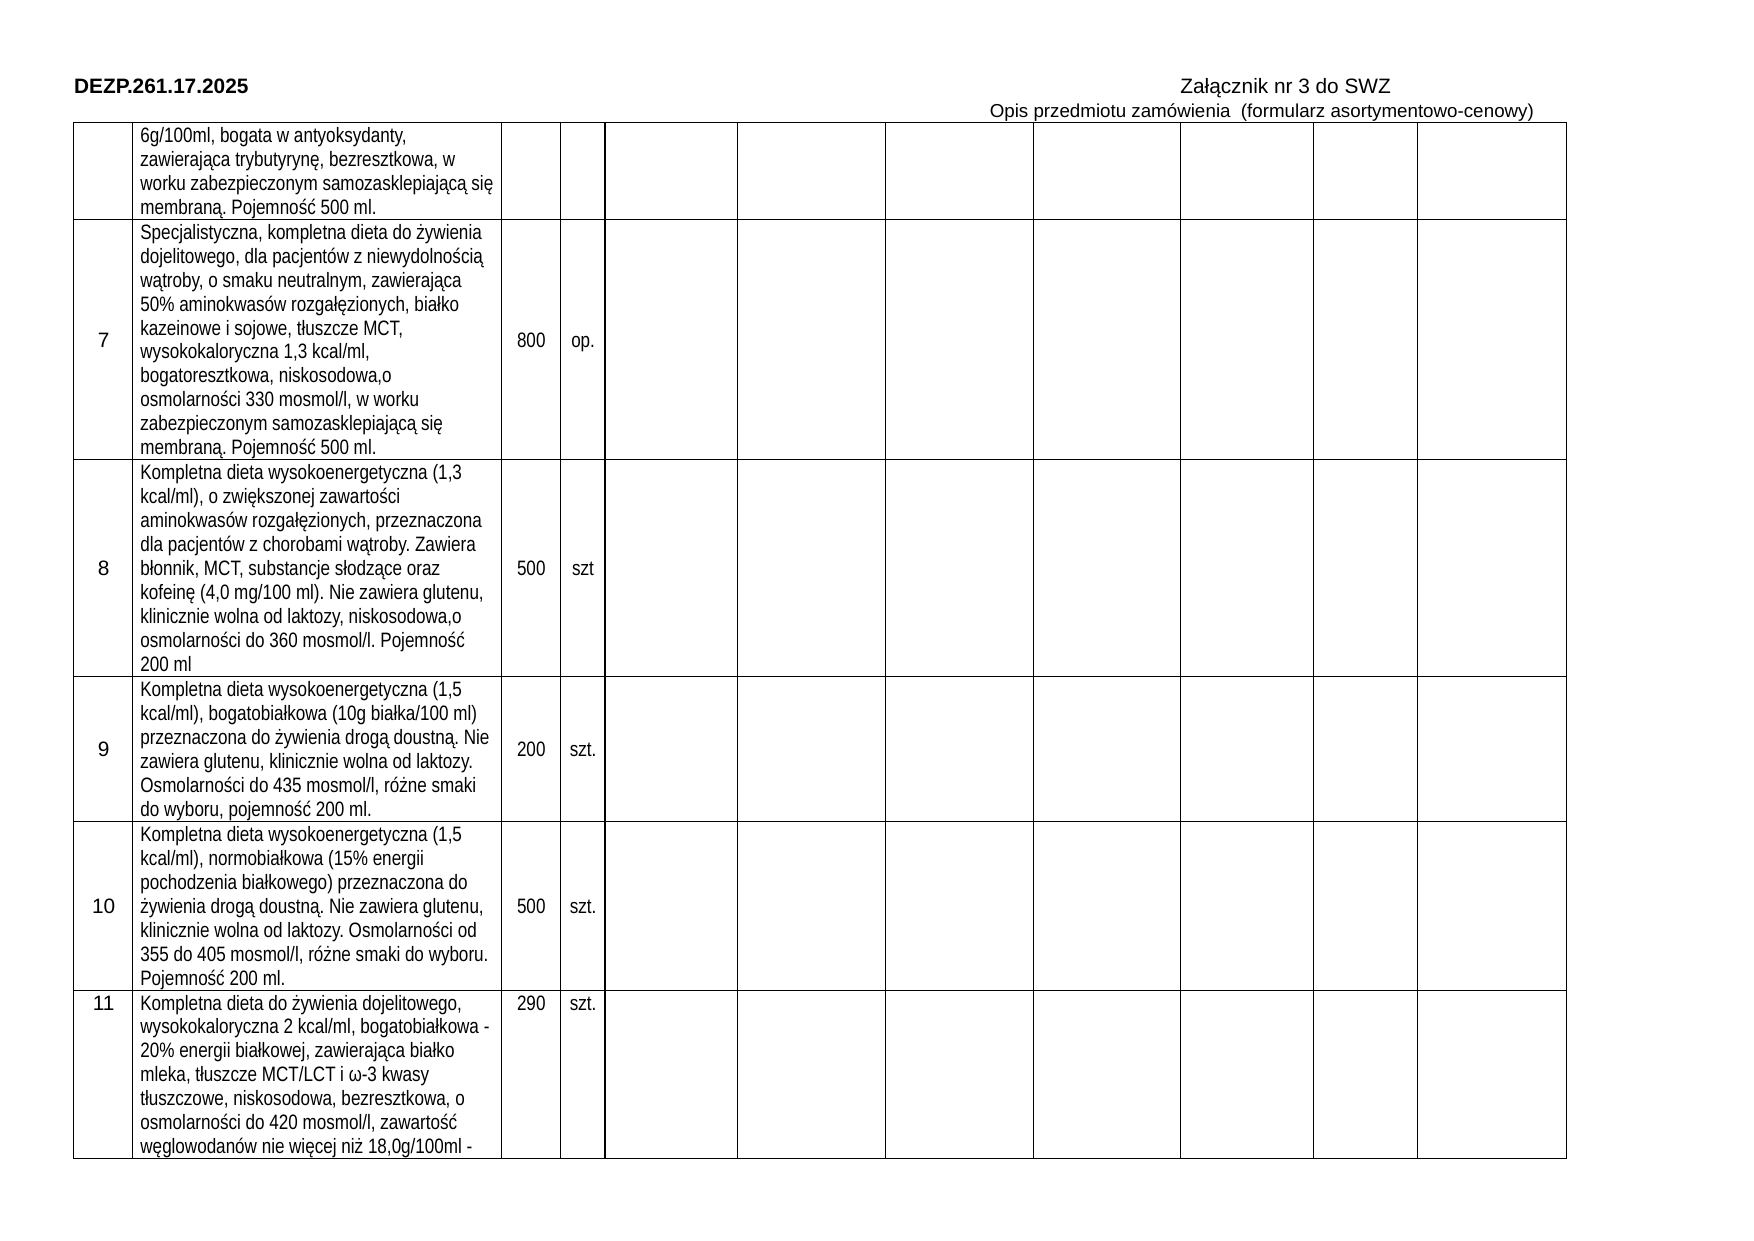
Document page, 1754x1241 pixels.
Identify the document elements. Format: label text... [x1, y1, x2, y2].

table_cell 290 [502, 991, 560, 1158]
table_cell [1314, 460, 1417, 676]
table_cell [74, 123, 132, 219]
table_cell [886, 991, 1033, 1158]
table_cell [886, 677, 1033, 821]
table_cell op. [561, 220, 604, 459]
table_cell [1181, 677, 1313, 821]
table_cell [1181, 220, 1313, 459]
table_cell [1418, 460, 1566, 676]
table_cell [1314, 123, 1417, 219]
table_cell Kompletna dieta wysokoenergetyczna (1,5 kcal/ml), bogatobiałkowa (10g białka/100 ml) przeznaczona do żywienia drogą doustną. Nie zawiera glutenu, klinicznie wolna od laktozy. Osmolarności do 435 mosmol/l, różne smaki do wyboru, pojemność 200 ml. [133, 677, 501, 821]
table_cell Specjalistyczna, kompletna dieta do żywienia dojelitowego, dla pacjentów z niewydolnością wątroby, o smaku neutralnym, zawierająca 50% aminokwasów rozgałęzionych, białko kazeinowe i sojowe, tłuszcze MCT, wysokokaloryczna 1,3 kcal/ml, bogatoresztkowa, niskosodowa,o osmolarności 330 mosmol/l, w worku zabezpieczonym samozasklepiającą się membraną. Pojemność 500 ml. [133, 220, 501, 459]
table_cell [1181, 123, 1313, 219]
table_cell 9 [74, 677, 132, 821]
table_cell [561, 123, 604, 219]
table_cell [886, 460, 1033, 676]
table_cell [738, 220, 885, 459]
table_cell [1034, 123, 1180, 219]
table_cell [1314, 220, 1417, 459]
table_cell [1314, 822, 1417, 989]
table_cell Kompletna dieta wysokoenergetyczna (1,5 kcal/ml), normobiałkowa (15% energii pochodzenia białkowego) przeznaczona do żywienia drogą doustną. Nie zawiera glutenu, klinicznie wolna od laktozy. Osmolarności od 355 do 405 mosmol/l, różne smaki do wyboru. Pojemność 200 ml. [133, 822, 501, 989]
table_cell [1418, 677, 1566, 821]
table_cell 11 [74, 991, 132, 1158]
table_cell [606, 822, 737, 989]
table_cell szt [561, 460, 604, 676]
table_cell [738, 822, 885, 989]
table_cell [606, 460, 737, 676]
table_cell 7 [74, 220, 132, 459]
table_cell [1314, 991, 1417, 1158]
table_cell 10 [74, 822, 132, 989]
table_cell Kompletna dieta do żywienia dojelitowego, wysokokaloryczna 2 kcal/ml, bogatobiałkowa - 20% energii białkowej, zawierająca białko mleka, tłuszcze MCT/LCT i ω-3 kwasy tłuszczowe, niskosodowa, bezresztkowa, o osmolarności do 420 mosmol/l, zawartość węglowodanów nie więcej niż 18,0g/100ml [133, 991, 501, 1158]
table_cell [738, 677, 885, 821]
table_cell [606, 220, 737, 459]
table_cell [606, 123, 737, 219]
table_cell [1418, 123, 1566, 219]
table_cell 500 [502, 822, 560, 989]
table_cell [1181, 822, 1313, 989]
table_cell [1034, 460, 1180, 676]
table_cell [1034, 220, 1180, 459]
table_cell [1034, 822, 1180, 989]
table_cell szt. [561, 677, 604, 821]
table_cell [1181, 460, 1313, 676]
table_cell [886, 822, 1033, 989]
table_cell Kompletna dieta wysokoenergetyczna (1,3 kcal/ml), o zwiększonej zawartości aminokwasów rozgałęzionych, przeznaczona dla pacjentów z chorobami wątroby. Zawiera błonnik, MCT, substancje słodzące oraz kofeinę (4,0 mg/100 ml). Nie zawiera glutenu, klinicznie wolna od laktozy, niskosodowa,o osmolarności do 360 mosmol/l. Pojemność 200 ml [133, 460, 501, 676]
table_cell [1314, 677, 1417, 821]
table_cell 8 [74, 460, 132, 676]
table_cell [886, 123, 1033, 219]
table_cell [606, 677, 737, 821]
table_cell [738, 123, 885, 219]
table_cell [738, 991, 885, 1158]
table_cell 500 [502, 460, 560, 676]
table_cell [1034, 677, 1180, 821]
table_cell szt. [561, 991, 604, 1158]
table_cell [1418, 991, 1566, 1158]
table_cell [502, 123, 560, 219]
table_cell [1418, 822, 1566, 989]
table_cell szt. [561, 822, 604, 989]
table_cell [606, 991, 737, 1158]
table_cell [1418, 220, 1566, 459]
table_cell 800 [502, 220, 560, 459]
table_cell 6g/100ml, bogata w antyoksydanty, zawierająca trybutyrynę, bezresztkowa, w worku zabezpieczonym samozasklepiającą się membraną. Pojemność 500 ml. [133, 123, 501, 219]
table_cell [1181, 991, 1313, 1158]
table_cell [886, 220, 1033, 459]
table_cell [1034, 991, 1180, 1158]
table_cell 200 [502, 677, 560, 821]
table_cell [738, 460, 885, 676]
